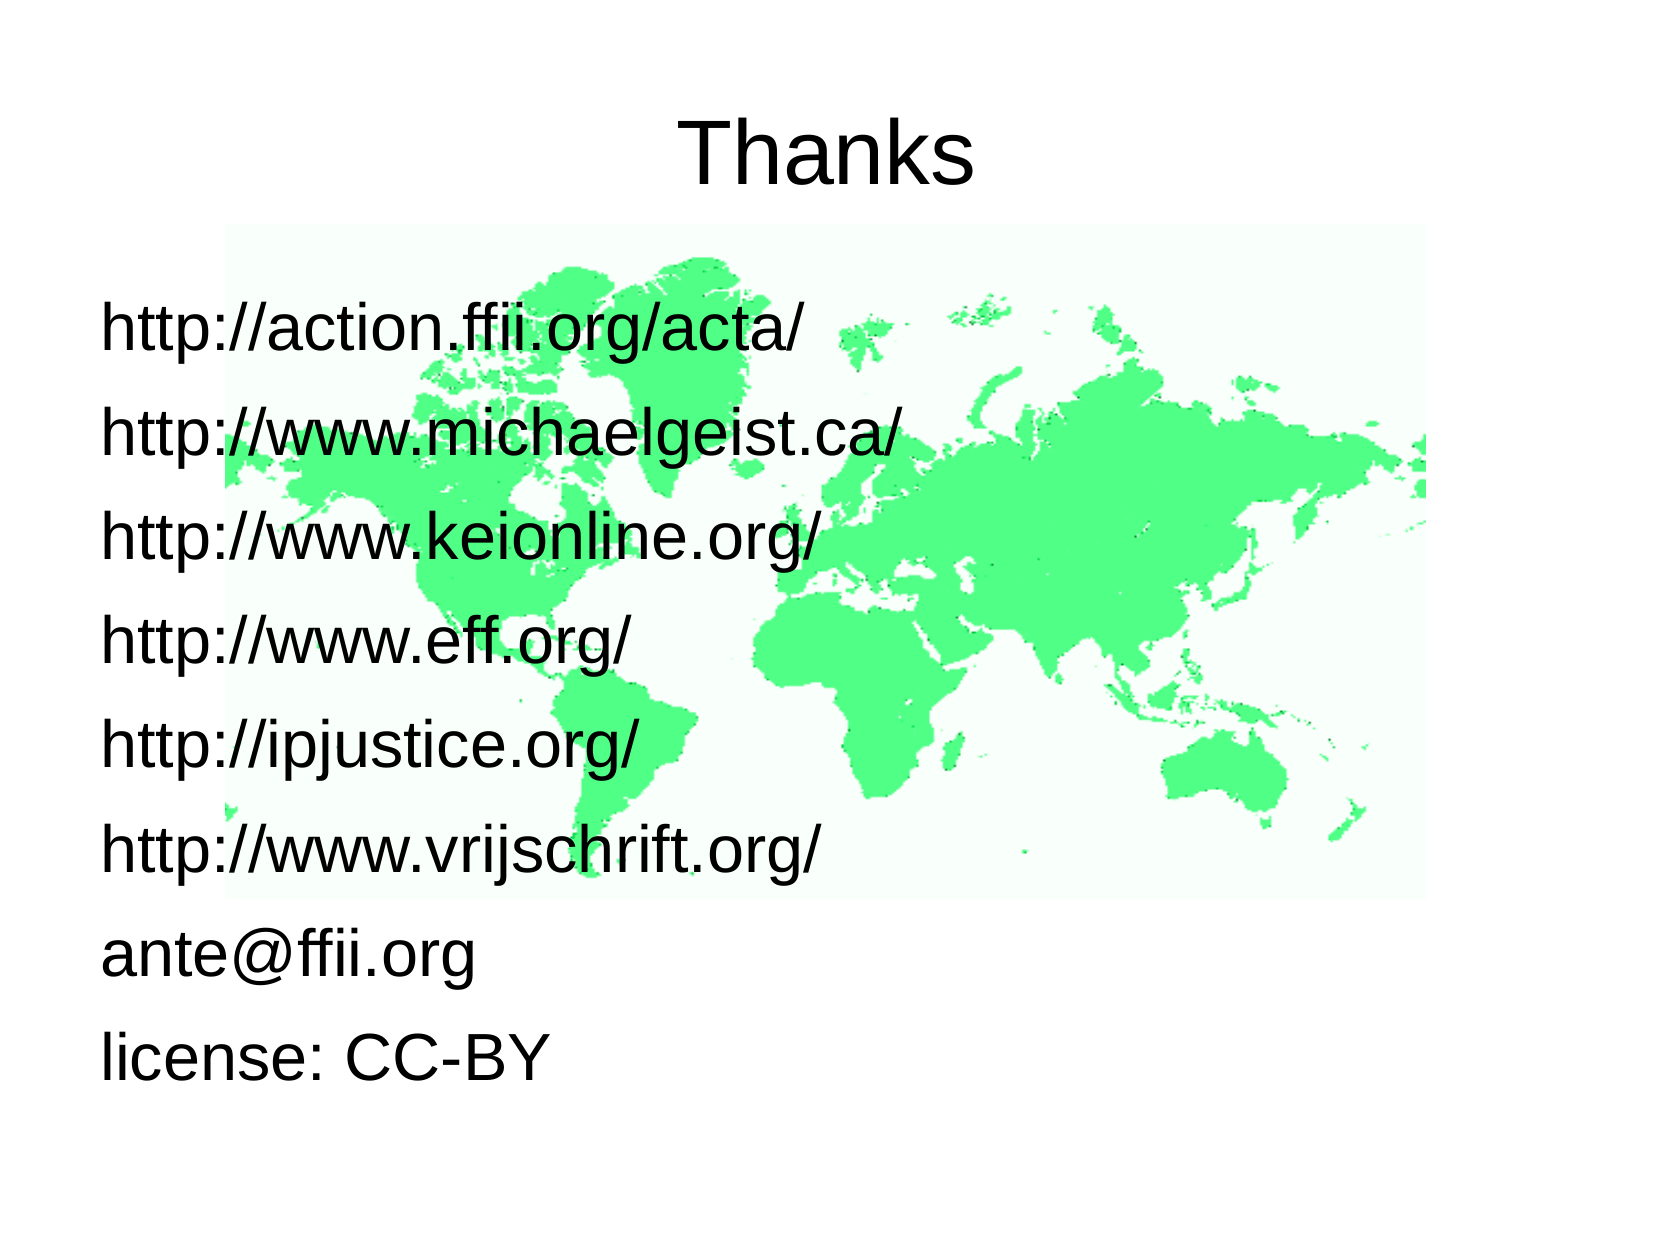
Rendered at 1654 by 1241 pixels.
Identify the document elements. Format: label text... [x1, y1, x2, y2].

title Thanks [82, 49, 1571, 257]
picture [225, 224, 1426, 290]
list http://action.ffii.org/acta/ http://www.michaelgeist.ca/ http://www.keionline.org/ http://www.eff.org/ http://ipjustice.org/ http://www.vrijschrift.org/ ante@ffii.org license: CC-BY [82, 290, 1571, 1109]
